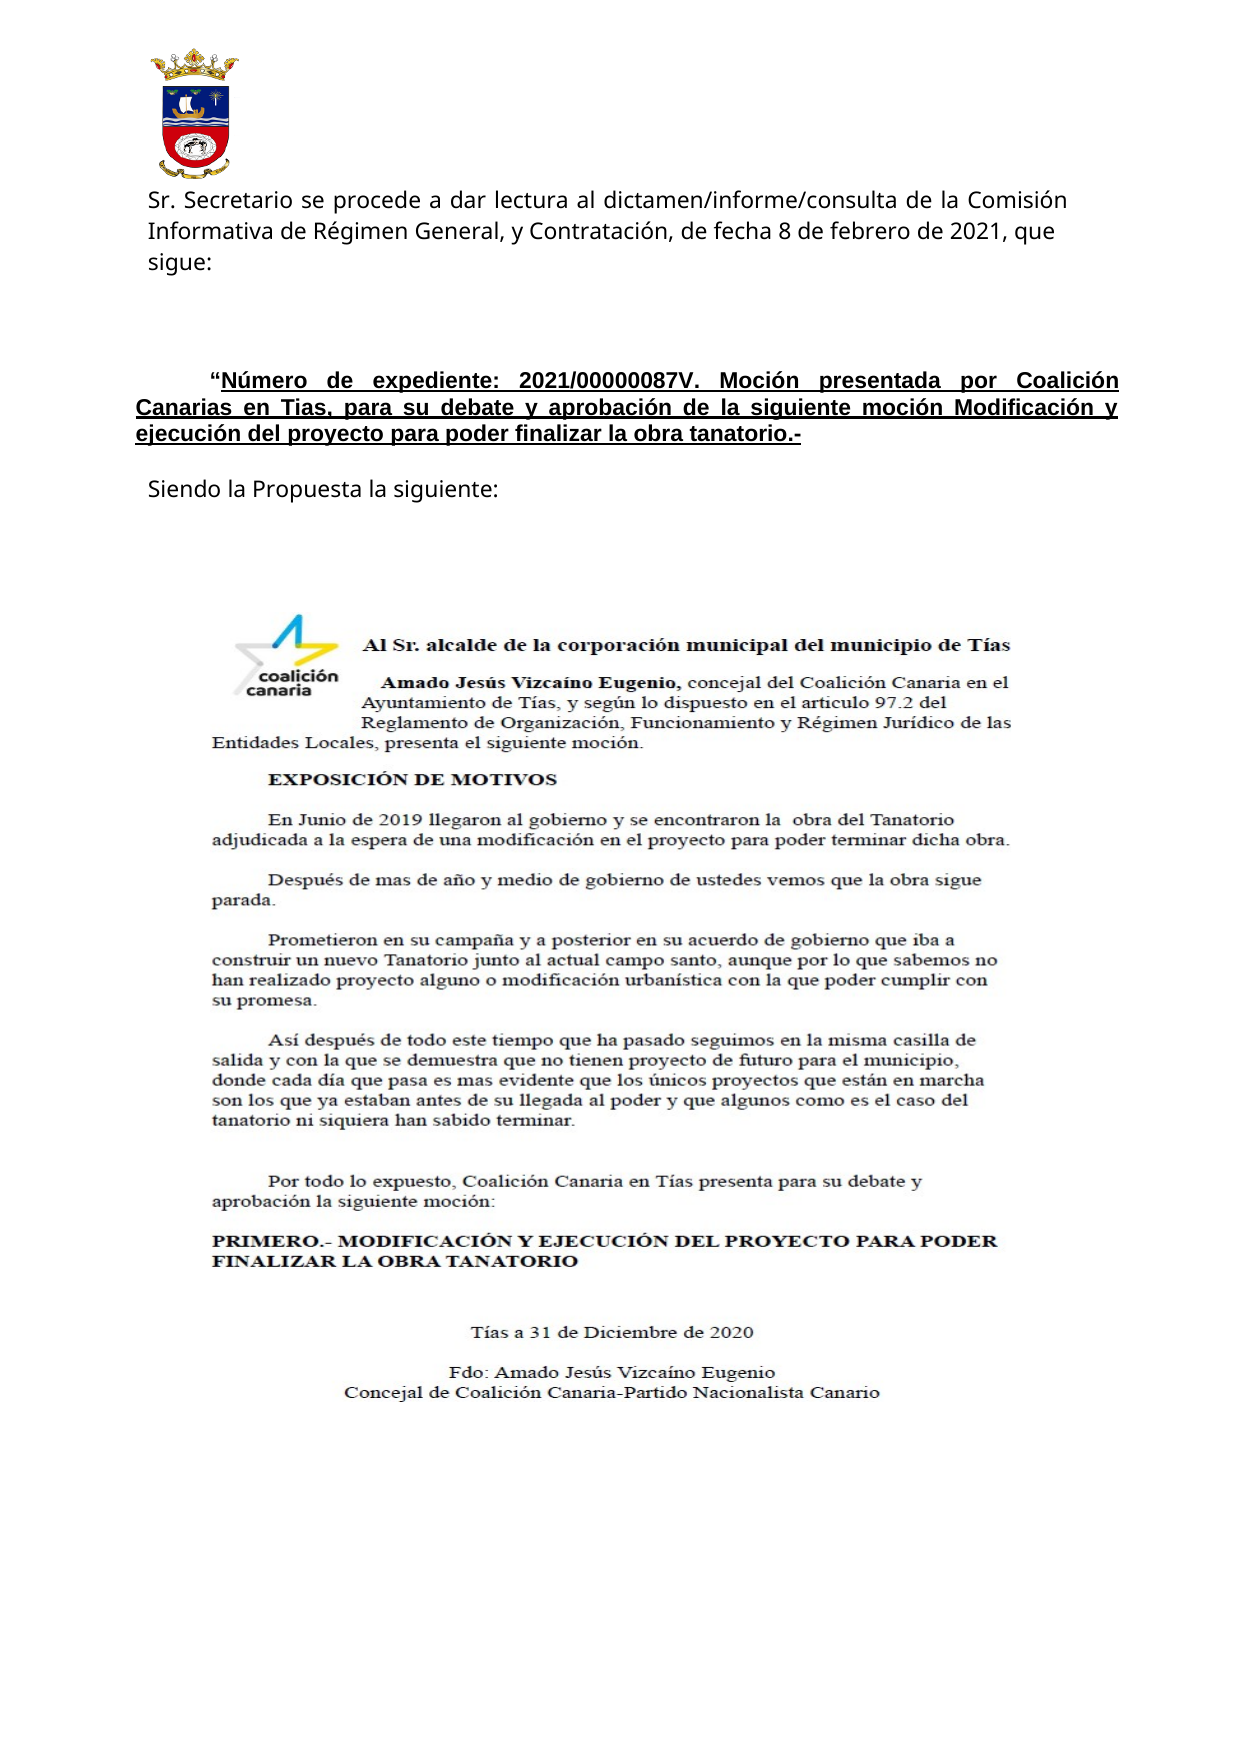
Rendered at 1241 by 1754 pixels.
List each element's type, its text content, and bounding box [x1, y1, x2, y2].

text Sr. Secretario se procede a dar lectura al dictamen/informe/consulta de la Comisión Informativa de Régimen General, y Contratación, de fecha 8 de febrero de 2021, que sigue: [148, 184, 1119, 277]
text Siendo la Propuesta la siguiente: [148, 472, 1119, 504]
subtitle “Número de expediente: 2021/00000087V. Moción presentada por Coalición Canarias en Tias, para su debate y aprobación de la siguiente moción Modificación y ejecución del proyecto para poder finalizar la obra tanatorio.- [135, 367, 1119, 446]
